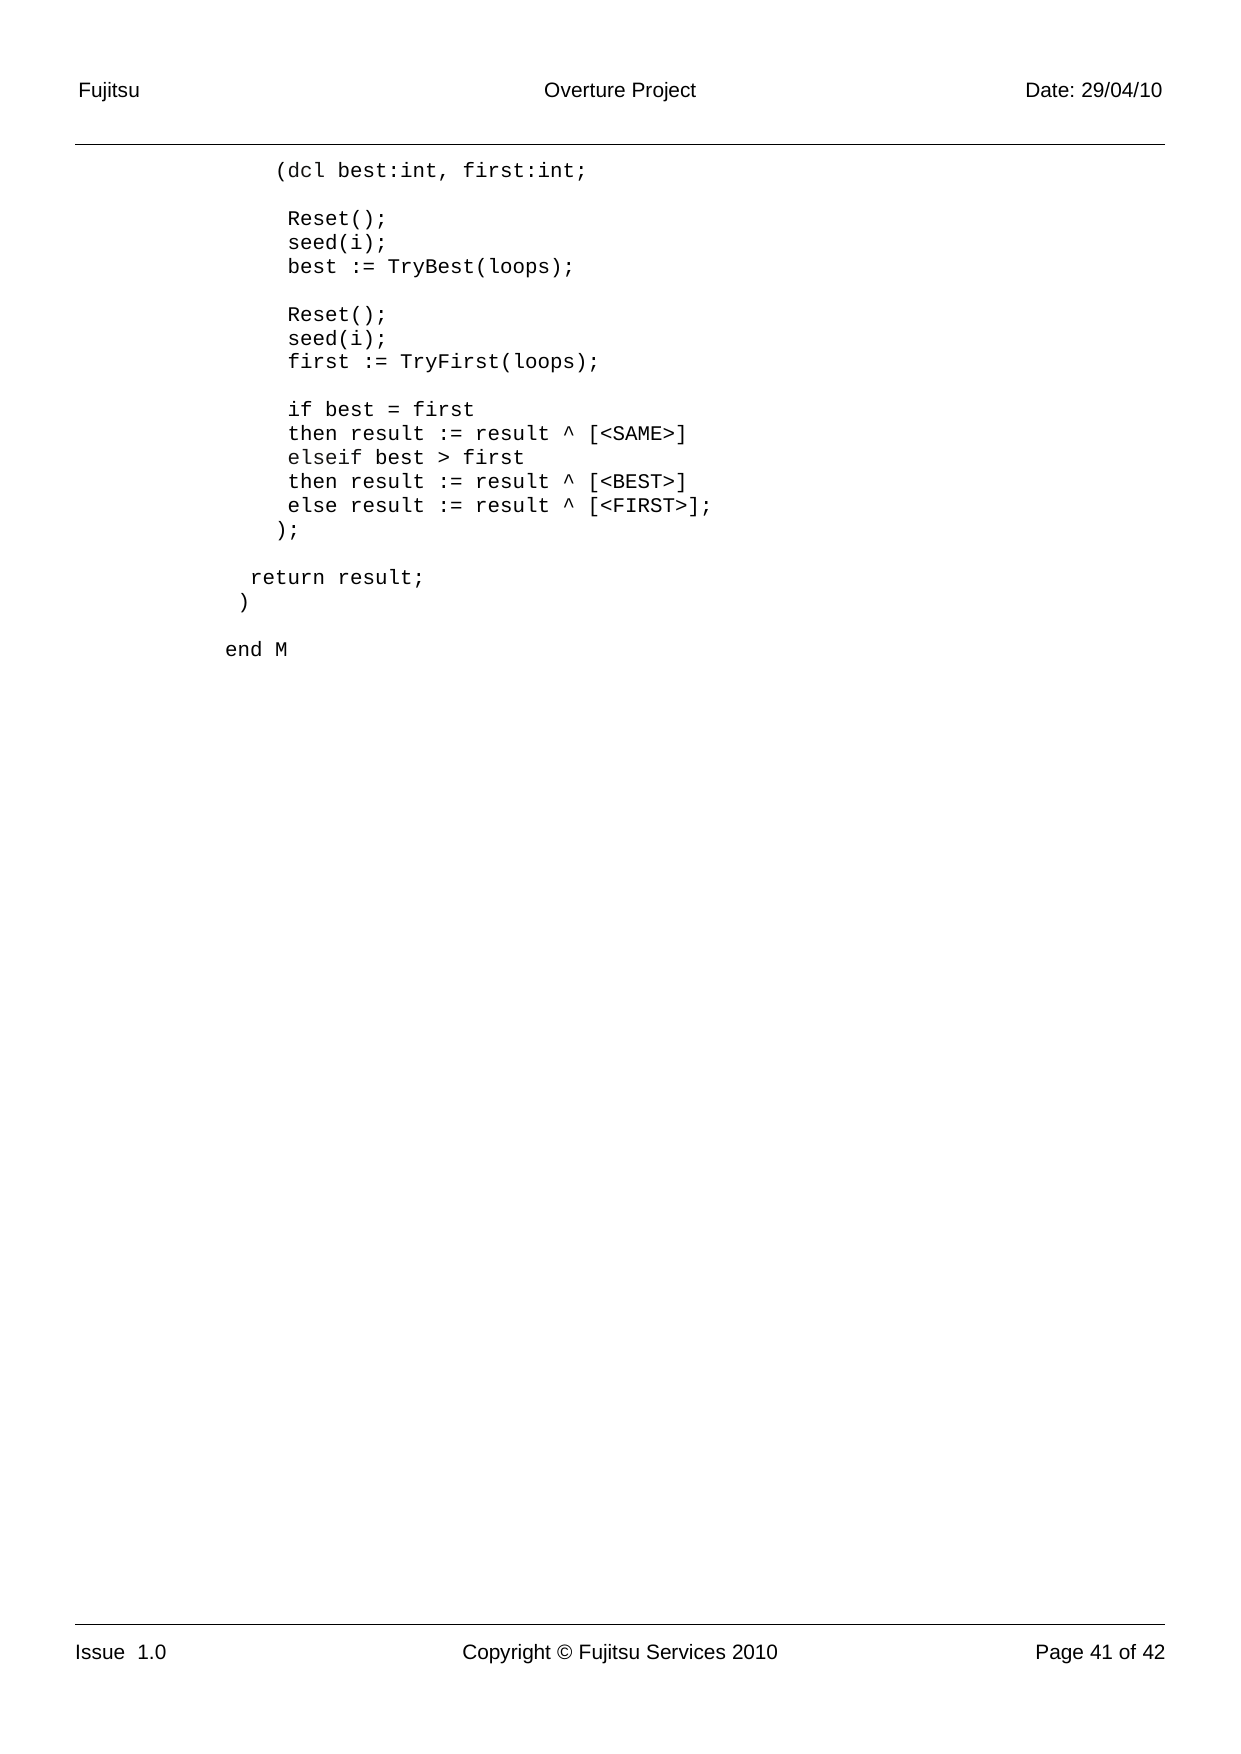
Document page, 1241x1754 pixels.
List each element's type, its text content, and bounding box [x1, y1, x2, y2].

text then result := result ^ [<BEST>] [225, 471, 1165, 495]
text seed(i); [225, 232, 1165, 256]
text if best = first [225, 399, 1165, 423]
text ) [225, 591, 1165, 615]
text return result; [225, 567, 1165, 591]
text ); [225, 519, 1165, 543]
text best := TryBest(loops); [225, 256, 1165, 279]
text else result := result ^ [<FIRST>]; [225, 495, 1165, 519]
text (dcl best:int, first:int; [225, 160, 1165, 184]
text then result := result ^ [<SAME>] [225, 423, 1165, 447]
text Reset(); [225, 303, 1165, 327]
text elseif best > first [225, 447, 1165, 471]
text Reset(); [225, 208, 1165, 232]
text seed(i); [225, 327, 1165, 351]
text end M [225, 639, 1165, 663]
text first := TryFirst(loops); [225, 351, 1165, 375]
